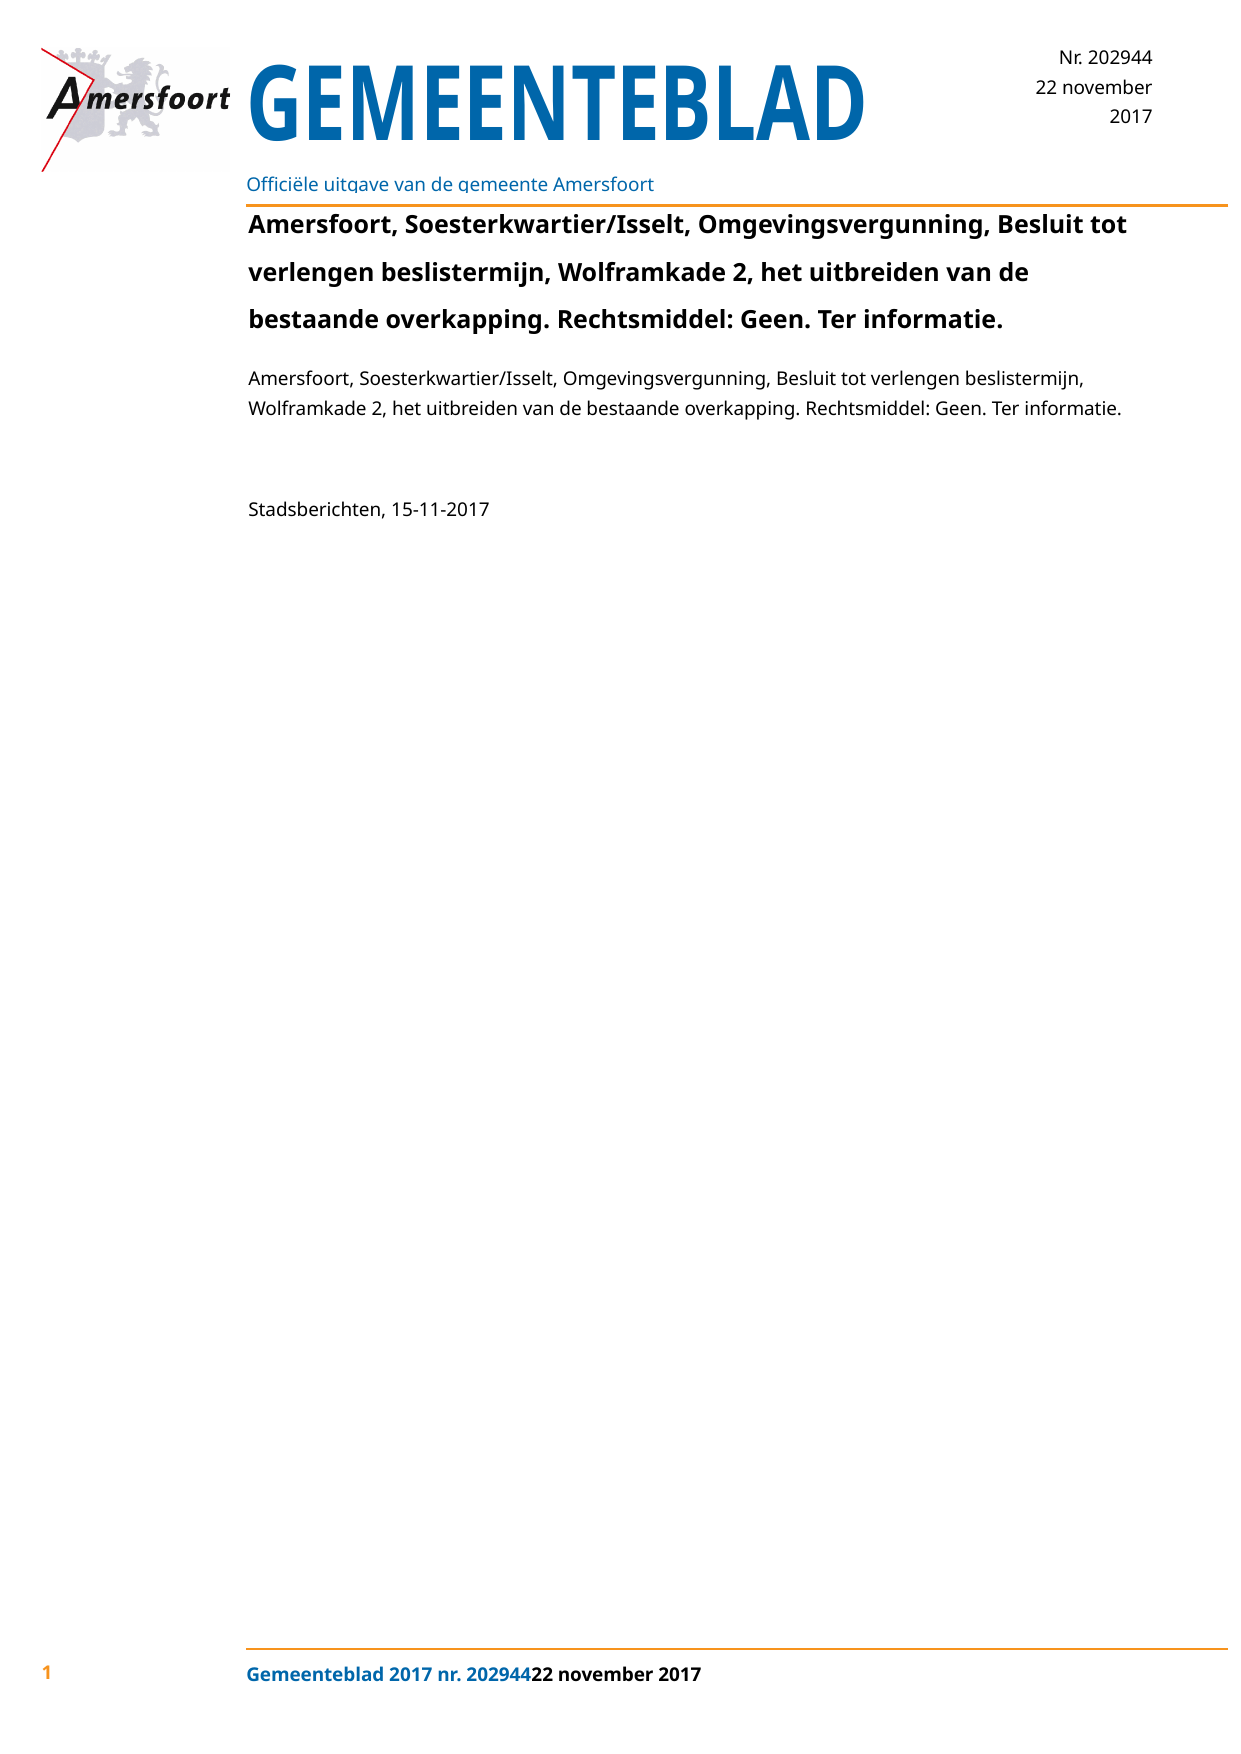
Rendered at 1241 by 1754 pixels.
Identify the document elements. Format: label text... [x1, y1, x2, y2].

text Amersfoort, Soesterkwartier/Isselt, Omgevingsvergunning, Besluit tot verlengen beslistermijn, Wolframkade 2, het uitbreiden van de bestaande overkapping. Rechtsmiddel: Geen. Ter informatie. [248, 366, 1152, 421]
text Stadsberichten, 15-11-2017 [248, 496, 1152, 522]
picture [41, 47, 231, 172]
text Amersfoort, Soesterkwartier/Isselt, Omgevingsvergunning, Besluit tot verlengen beslistermijn, Wolframkade 2, het uitbreiden van de bestaande overkapping. Rechtsmiddel: Geen. Ter informatie. [248, 207, 1152, 336]
